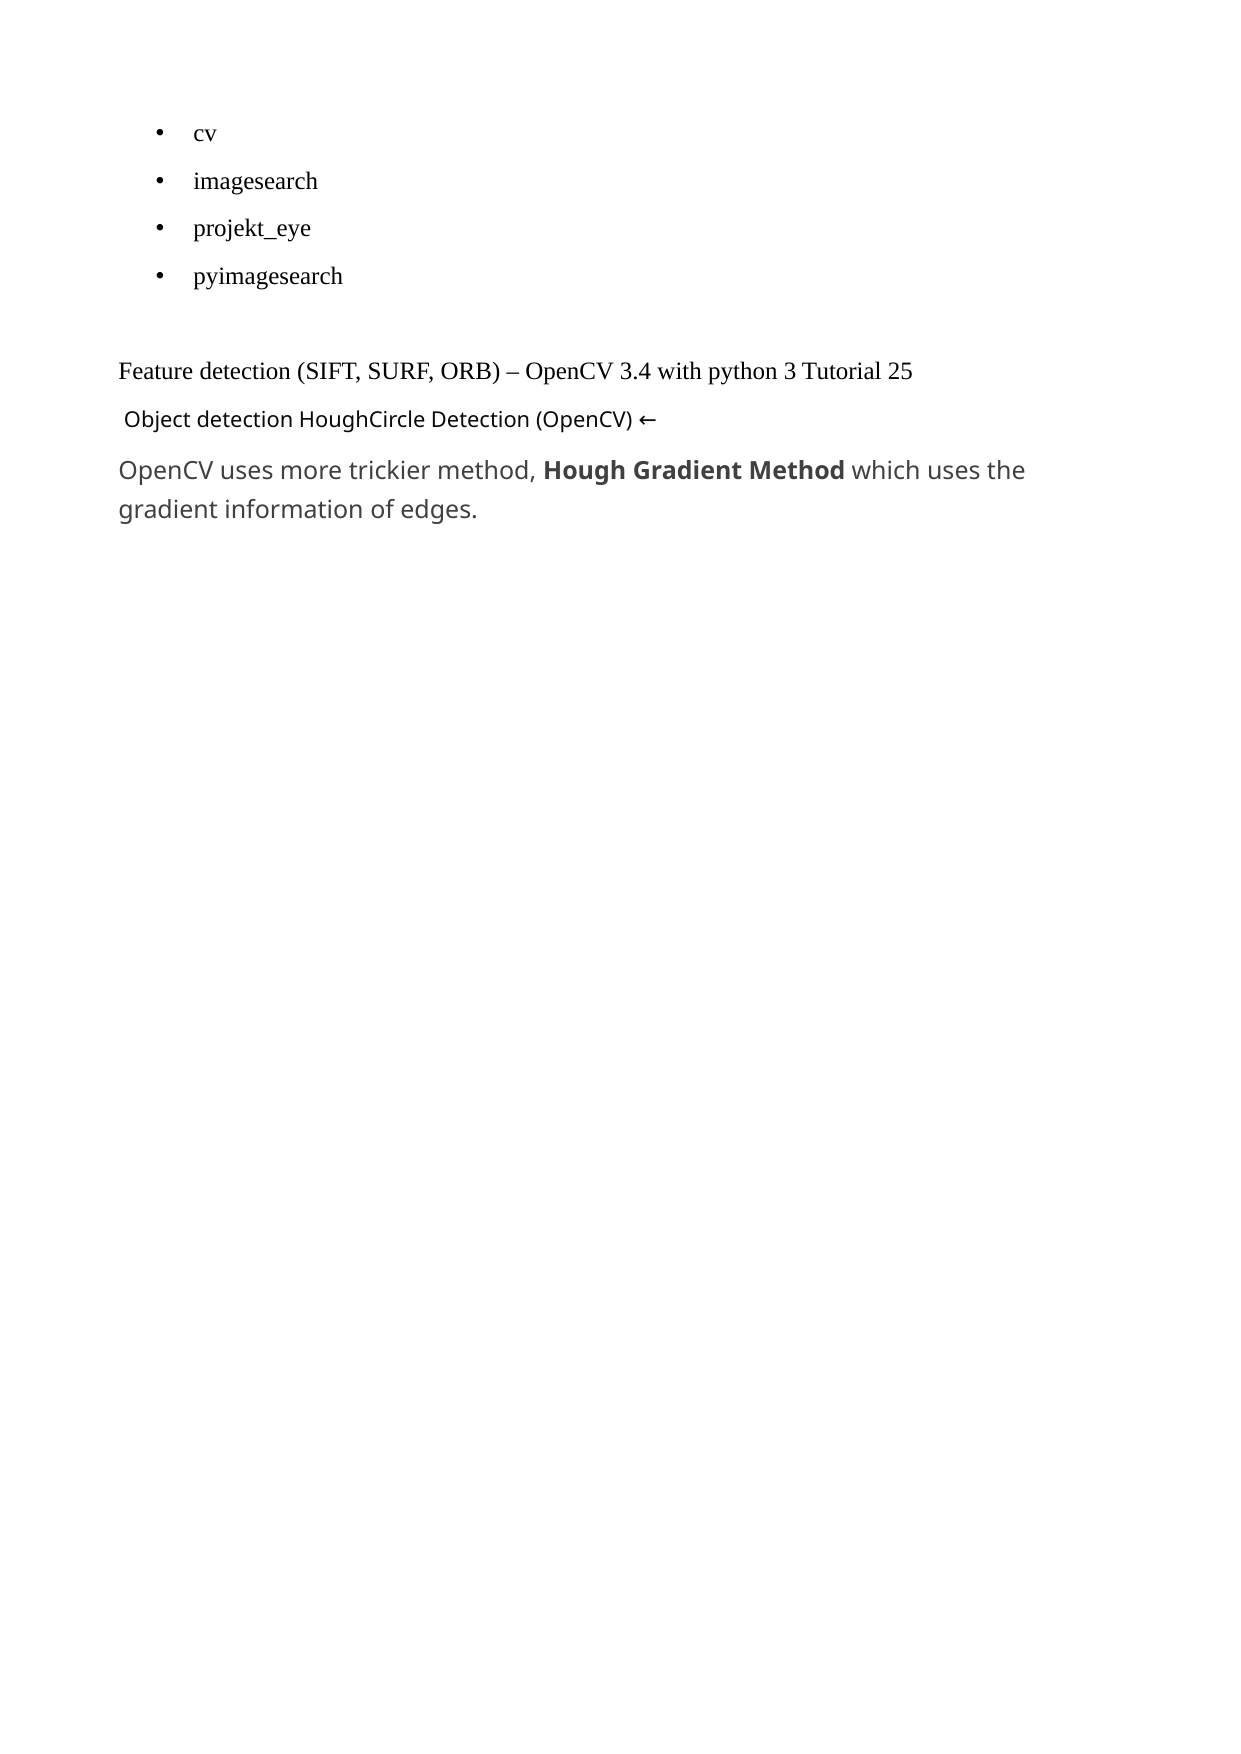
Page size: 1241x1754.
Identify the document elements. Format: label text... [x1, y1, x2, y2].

list pyimagesearch [156, 261, 1122, 290]
text OpenCV uses more trickier method, Hough Gradient Method which uses the gradient information of edges. [118, 452, 1122, 526]
text Feature detection (SIFT, SURF, ORB) – OpenCV 3.4 with python 3 Tutorial 25 [118, 356, 1122, 385]
list projekt_eye [156, 213, 1122, 242]
list imagesearch [156, 166, 1122, 194]
list cv [156, 118, 1122, 147]
text Object detection HoughCircle Detection (OpenCV) ← [118, 404, 1122, 433]
